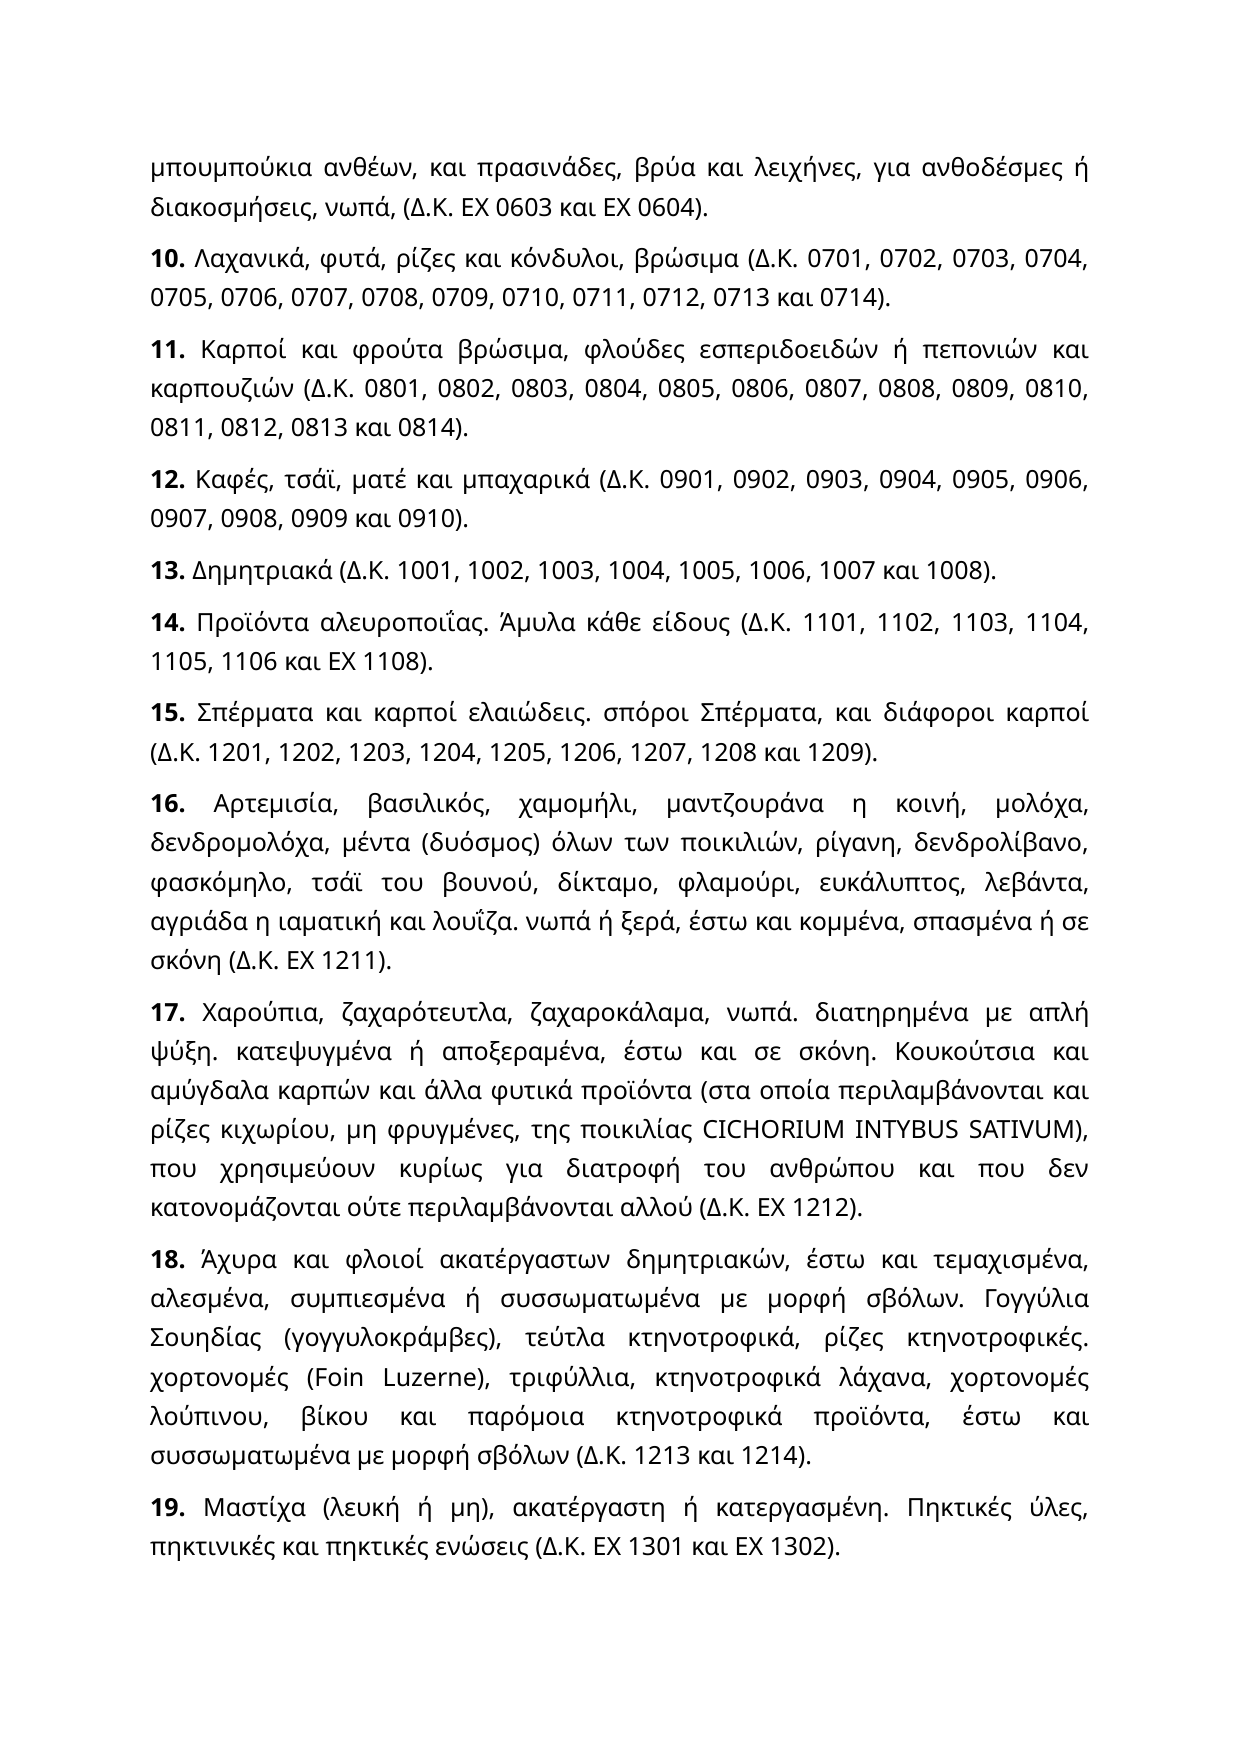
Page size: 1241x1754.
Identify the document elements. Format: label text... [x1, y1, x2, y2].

text 13. Δημητριακά (Δ.Κ. 1001, 1002, 1003, 1004, 1005, 1006, 1007 και 1008). [150, 552, 1090, 587]
text 15. Σπέρματα και καρποί ελαιώδεις. σπόροι Σπέρματα, και διάφοροι καρποί (Δ.Κ. 1201, 1202, 1203, 1204, 1205, 1206, 1207, 1208 και 1209). [150, 695, 1090, 768]
text 16. Αρτεμισία, βασιλικός, χαμομήλι, μαντζουράνα η κοινή, μολόχα, δενδρομολόχα, μέντα (δυόσμος) όλων των ποικιλιών, ρίγανη, δενδρολίβανο, φασκόμηλο, τσάϊ του βουνού, δίκταμο, φλαμούρι, ευκάλυπτος, λεβάντα, αγριάδα η ιαματική και λουΐζα. νωπά ή ξερά, έστω και κομμένα, σπασμένα ή σε σκόνη (Δ.Κ. ΕΧ 1211). [150, 786, 1090, 977]
text μπουμπούκια ανθέων, και πρασινάδες, βρύα και λειχήνες, για ανθοδέσμες ή διακοσμήσεις, νωπά, (Δ.Κ. ΕΧ 0603 και ΕΧ 0604). [150, 150, 1090, 223]
text 12. Καφές, τσάϊ, ματέ και μπαχαρικά (Δ.Κ. 0901, 0902, 0903, 0904, 0905, 0906, 0907, 0908, 0909 και 0910). [150, 462, 1090, 535]
text 18. Άχυρα και φλοιοί ακατέργαστων δημητριακών, έστω και τεμαχισμένα, αλεσμένα, συμπιεσμένα ή συσσωματωμένα με μορφή σβόλων. Γογγύλια Σουηδίας (γογγυλοκράμβες), τεύτλα κτηνοτροφικά, ρίζες κτηνοτροφικές. χορτονομές (Foin Luzerne), τριφύλλια, κτηνοτροφικά λάχανα, χορτονομές λούπινου, βίκου και παρόμοια κτηνοτροφικά προϊόντα, έστω και συσσωματωμένα με μορφή σβόλων (Δ.Κ. 1213 και 1214). [150, 1242, 1090, 1472]
text 10. Λαχανικά, φυτά, ρίζες και κόνδυλοι, βρώσιμα (Δ.Κ. 0701, 0702, 0703, 0704, 0705, 0706, 0707, 0708, 0709, 0710, 0711, 0712, 0713 και 0714). [150, 241, 1090, 314]
text 14. Προϊόντα αλευροποιΐας. Άμυλα κάθε είδους (Δ.Κ. 1101, 1102, 1103, 1104, 1105, 1106 και ΕΧ 1108). [150, 604, 1090, 677]
text 17. Χαρούπια, ζαχαρότευτλα, ζαχαροκάλαμα, νωπά. διατηρημένα με απλή ψύξη. κατεψυγμένα ή αποξεραμένα, έστω και σε σκόνη. Κουκούτσια και αμύγδαλα καρπών και άλλα φυτικά προϊόντα (στα οποία περιλαμβάνονται και ρίζες κιχωρίου, μη φρυγμένες, της ποικιλίας CICHORIUM INTYBUS SATIVUM), που χρησιμεύουν κυρίως για διατροφή του ανθρώπου και που δεν κατονομάζονται ούτε περιλαμβάνονται αλλού (Δ.Κ. ΕΧ 1212). [150, 994, 1090, 1224]
text 19. Μαστίχα (λευκή ή μη), ακατέργαστη ή κατεργασμένη. Πηκτικές ύλες, πηκτινικές και πηκτικές ενώσεις (Δ.Κ. ΕΧ 1301 και ΕΧ 1302). [150, 1489, 1090, 1562]
text 11. Καρποί και φρούτα βρώσιμα, φλούδες εσπεριδοειδών ή πεπονιών και καρπουζιών (Δ.Κ. 0801, 0802, 0803, 0804, 0805, 0806, 0807, 0808, 0809, 0810, 0811, 0812, 0813 και 0814). [150, 332, 1090, 444]
